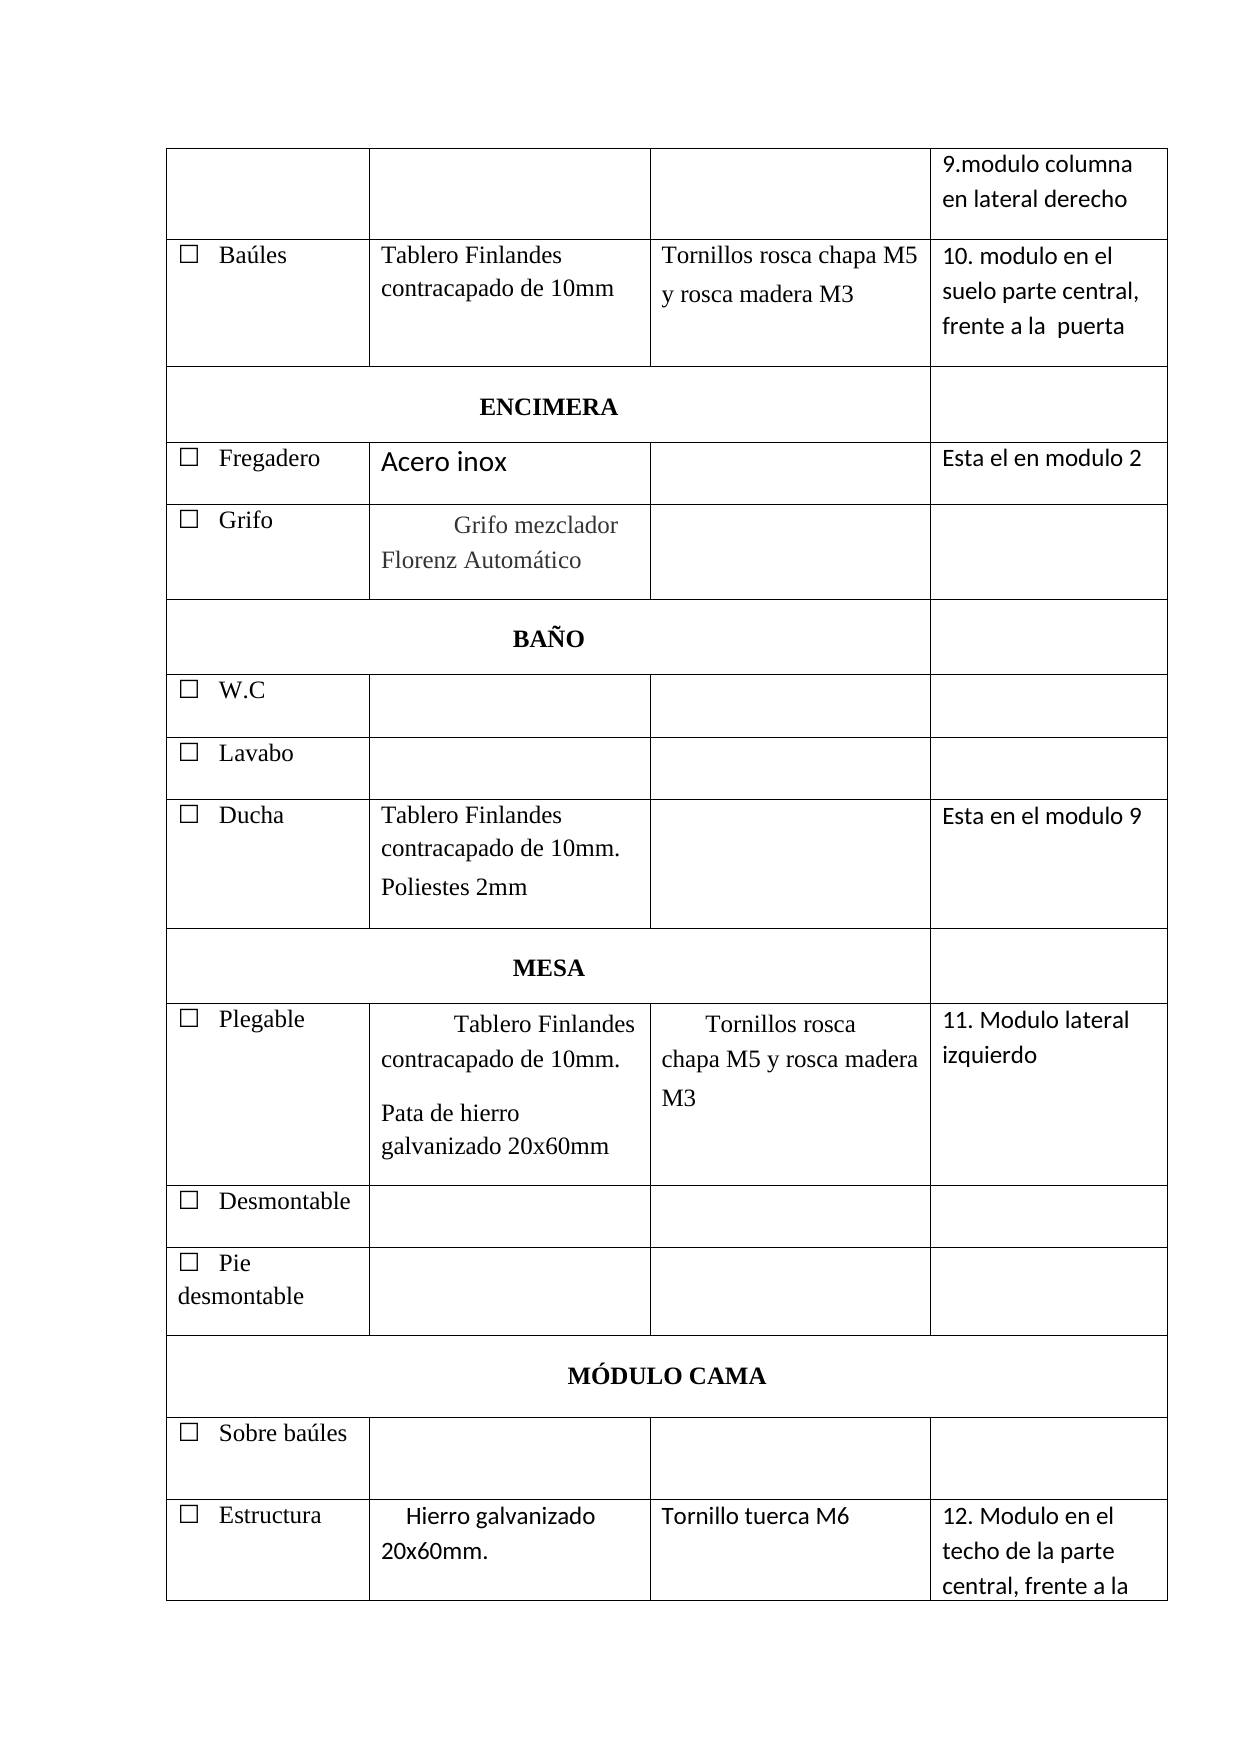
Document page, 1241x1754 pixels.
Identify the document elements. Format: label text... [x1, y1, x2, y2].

table_cell BAÑO [167, 600, 930, 674]
table_cell [370, 675, 650, 737]
table_cell ☐ Lavabo [167, 738, 369, 799]
table_cell Tablero Finlandes contracapado de 10mm. Pata de hierro galvanizado 20x60mm [370, 1004, 650, 1185]
table_cell ☐ Fregadero [167, 443, 369, 504]
table_cell [931, 367, 1167, 442]
table_cell [651, 505, 930, 598]
table_cell ☐ W.C [167, 675, 369, 737]
table_cell 11. Modulo lateral izquierdo [931, 1004, 1167, 1185]
table_cell ☐ Estructura [167, 1500, 369, 1600]
table_cell [651, 738, 930, 799]
table_cell [931, 675, 1167, 737]
table_cell [931, 738, 1167, 799]
table_cell [370, 1418, 650, 1499]
table_cell [370, 149, 650, 239]
table_cell [370, 1248, 650, 1335]
table_cell ☐ Sobre baúles [167, 1418, 369, 1499]
table_cell MESA [167, 929, 930, 1003]
table_cell [931, 600, 1167, 674]
table_cell Esta el en modulo 2 [931, 443, 1167, 504]
table_cell ☐ Ducha [167, 800, 369, 927]
table_cell Grifo mezclador Florenz Automático [370, 505, 650, 598]
table_cell [167, 149, 369, 239]
table_cell ☐ Desmontable [167, 1186, 369, 1247]
table_cell [931, 505, 1167, 598]
table_cell [651, 1248, 930, 1335]
table_cell [651, 675, 930, 737]
table_cell 9.modulo columna en lateral derecho [931, 149, 1167, 239]
table_cell 10. modulo en el suelo parte central, frente a la puerta [931, 240, 1167, 366]
table_cell MÓDULO CAMA [167, 1336, 1167, 1417]
table_cell Tornillo tuerca M6 [651, 1500, 930, 1600]
table_cell [931, 1186, 1167, 1247]
table_cell [651, 149, 930, 239]
table_cell [370, 1186, 650, 1247]
table_cell Tornillos rosca chapa M5 y rosca madera M3 [651, 1004, 930, 1185]
table_cell ENCIMERA [167, 367, 930, 442]
table_cell Tornillos rosca chapa M5 y rosca madera M3 [651, 240, 930, 366]
table_cell ☐ Baúles [167, 240, 369, 366]
table_cell [651, 1418, 930, 1499]
table_cell [931, 1248, 1167, 1335]
table_cell ☐ Grifo [167, 505, 369, 598]
table_cell 12. Modulo en el techo de la parte central, frente a la [931, 1500, 1167, 1600]
table_cell [651, 800, 930, 927]
table_cell ☐ Pie desmontable [167, 1248, 369, 1335]
table_cell Acero inox [370, 443, 650, 504]
table_cell [931, 1418, 1167, 1499]
table_cell Tablero Finlandes contracapado de 10mm [370, 240, 650, 366]
table_cell [370, 738, 650, 799]
table_cell [931, 929, 1167, 1003]
table_cell ☐ Plegable [167, 1004, 369, 1185]
table_cell Hierro galvanizado 20x60mm. [370, 1500, 650, 1600]
table_cell [651, 1186, 930, 1247]
table_cell [651, 443, 930, 504]
table_cell Tablero Finlandes contracapado de 10mm. Poliestes 2mm [370, 800, 650, 927]
table_cell Esta en el modulo 9 [931, 800, 1167, 927]
